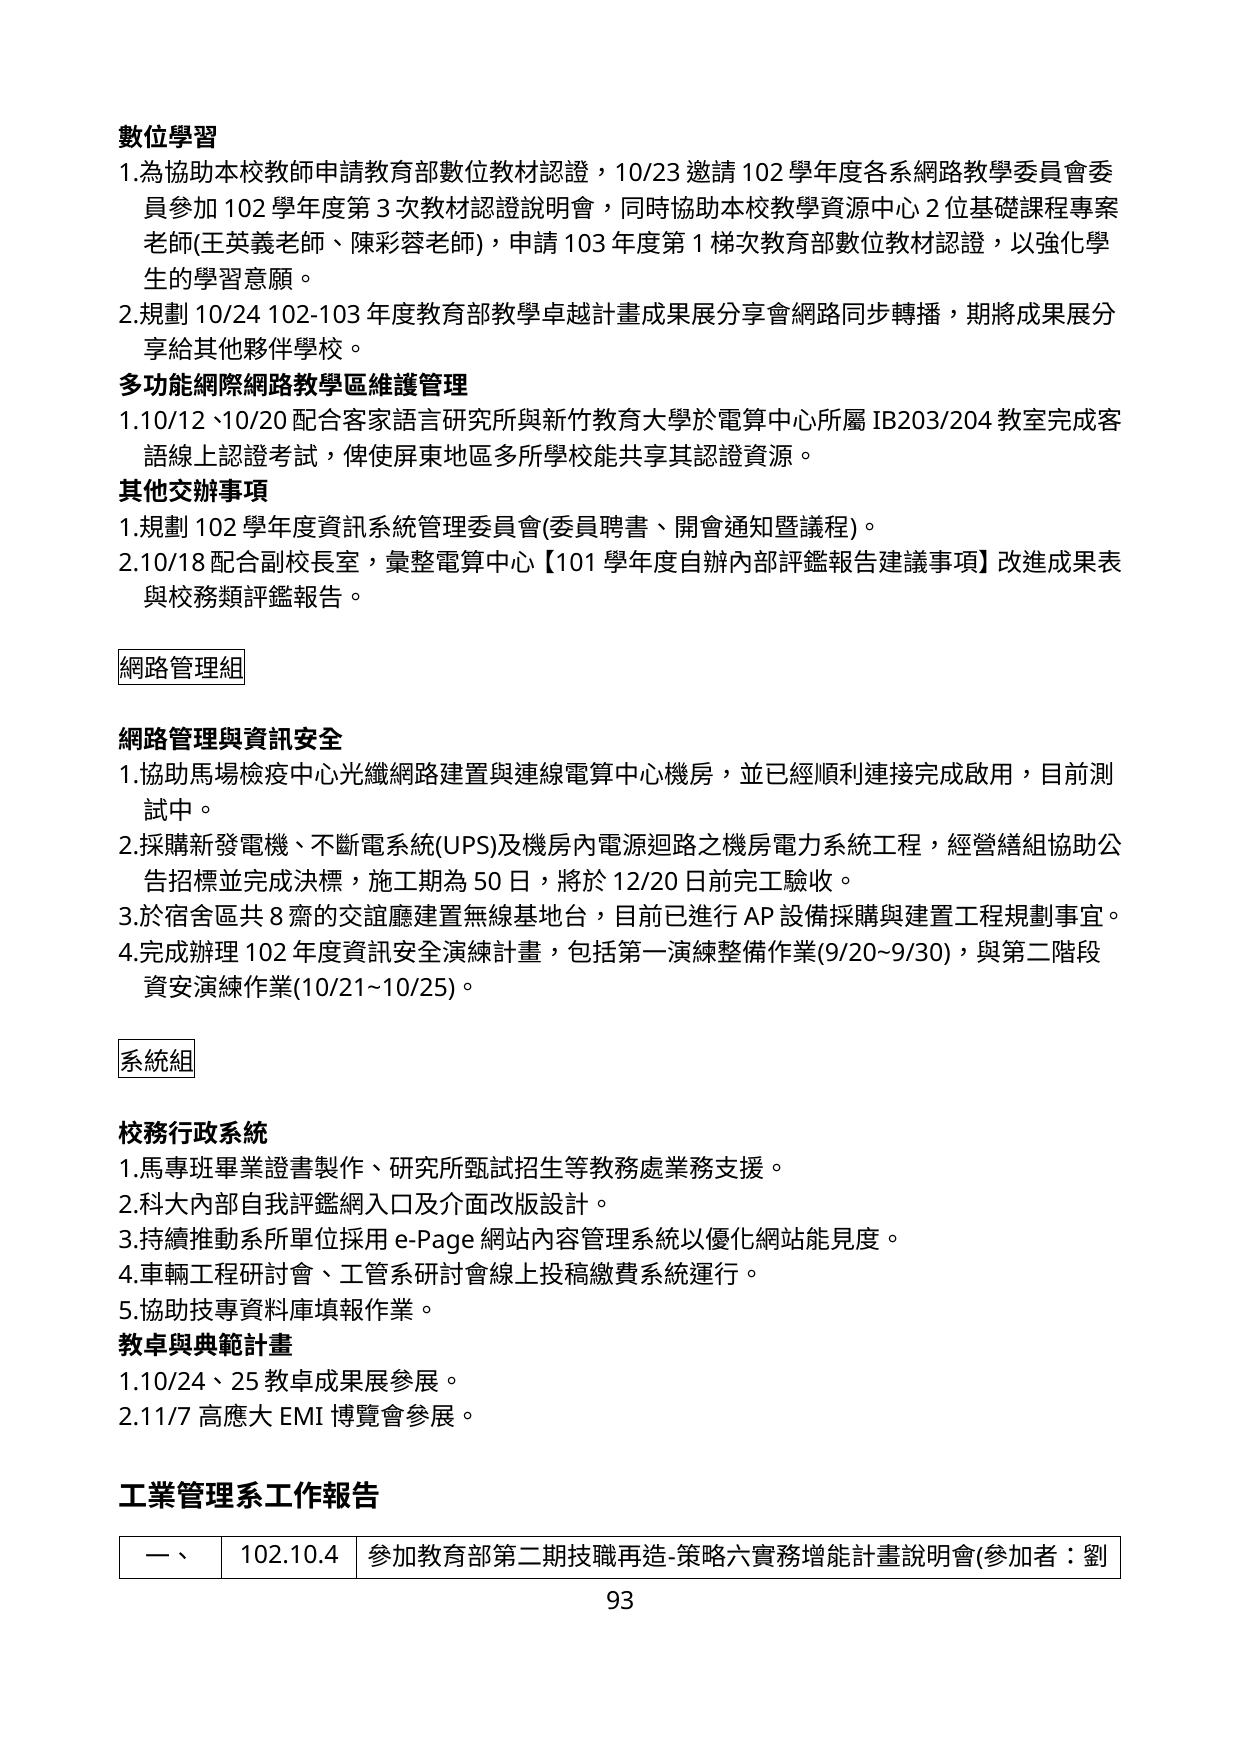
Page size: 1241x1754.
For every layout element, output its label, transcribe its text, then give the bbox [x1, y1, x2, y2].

text 3.於宿舍區共8齋的交誼廳建置無線基地台，目前已進行AP設備採購與建置工程規劃事宜。 [118, 897, 1122, 933]
text 2.採購新發電機、不斷電系統(UPS)及機房內電源迴路之機房電力系統工程，經營繕組協助公告招標並完成決標，施工期為50日，將於12/20日前完工驗收。 [118, 826, 1122, 897]
text 網路管理與資訊安全 [118, 720, 1122, 756]
table_header 102.10.4 [222, 1537, 356, 1577]
text 多功能網際網路教學區維護管理 [118, 366, 1122, 401]
table_header 參加教育部第二期技職再造-策略六實務增能計畫說明會(參加者：劉 [357, 1537, 1120, 1577]
text 系統組 [119, 1040, 194, 1077]
text 網路管理組 [119, 650, 244, 684]
text [195, 1039, 1122, 1078]
text 其他交辦事項 [118, 472, 1122, 508]
text 2.11/7 高應大 EMI 博覽會參展。 [118, 1397, 1122, 1433]
text 1.為協助本校教師申請教育部數位教材認證，10/23邀請102學年度各系網路教學委員會委員參加102學年度第3次教材認證說明會，同時協助本校教學資源中心2位基礎課程專案老師(王英義老師、陳彩蓉老師)，申請103年度第1梯次教育部數位教材認證，以強化學生的學習意願。 [118, 153, 1122, 295]
text 2.科大內部自我評鑑網入口及介面改版設計。 [118, 1185, 1122, 1220]
text [245, 649, 1122, 685]
text 1.10/24、25教卓成果展參展。 [118, 1362, 1122, 1397]
text 4.完成辦理102年度資訊安全演練計畫，包括第一演練整備作業(9/20~9/30)，與第二階段資安演練作業(10/21~10/25)。 [118, 933, 1122, 1003]
text 1.規劃102學年度資訊系統管理委員會(委員聘書、開會通知暨議程)。 [118, 508, 1122, 543]
text 2.10/18配合副校長室，彙整電算中心【101學年度自辦內部評鑑報告建議事項】改進成果表與校務類評鑑報告。 [118, 543, 1122, 614]
text 1.馬專班畢業證書製作、研究所甄試招生等教務處業務支援。 [118, 1149, 1122, 1185]
text 校務行政系統 [118, 1114, 1122, 1149]
text 1.10/12、10/20配合客家語言研究所與新竹教育大學於電算中心所屬IB203/204教室完成客語線上認證考試，俾使屏東地區多所學校能共享其認證資源。 [118, 401, 1122, 472]
text 1.協助馬場檢疫中心光纖網路建置與連線電算中心機房，並已經順利連接完成啟用，目前測試中。 [118, 756, 1122, 826]
text 教卓與典範計畫 [118, 1326, 1122, 1362]
text 2.規劃10/24 102-103年度教育部教學卓越計畫成果展分享會網路同步轉播，期將成果展分享給其他夥伴學校。 [118, 295, 1122, 366]
text 數位學習 [118, 118, 1122, 153]
table_header 一、 [120, 1537, 221, 1577]
text 3.持續推動系所單位採用e-Page網站內容管理系統以優化網站能見度。 [118, 1220, 1122, 1256]
text 5.協助技專資料庫填報作業。 [118, 1291, 1122, 1326]
text 4.車輛工程研討會、工管系研討會線上投稿繳費系統運行。 [118, 1256, 1122, 1291]
text 工業管理系工作報告 [118, 1472, 1122, 1515]
